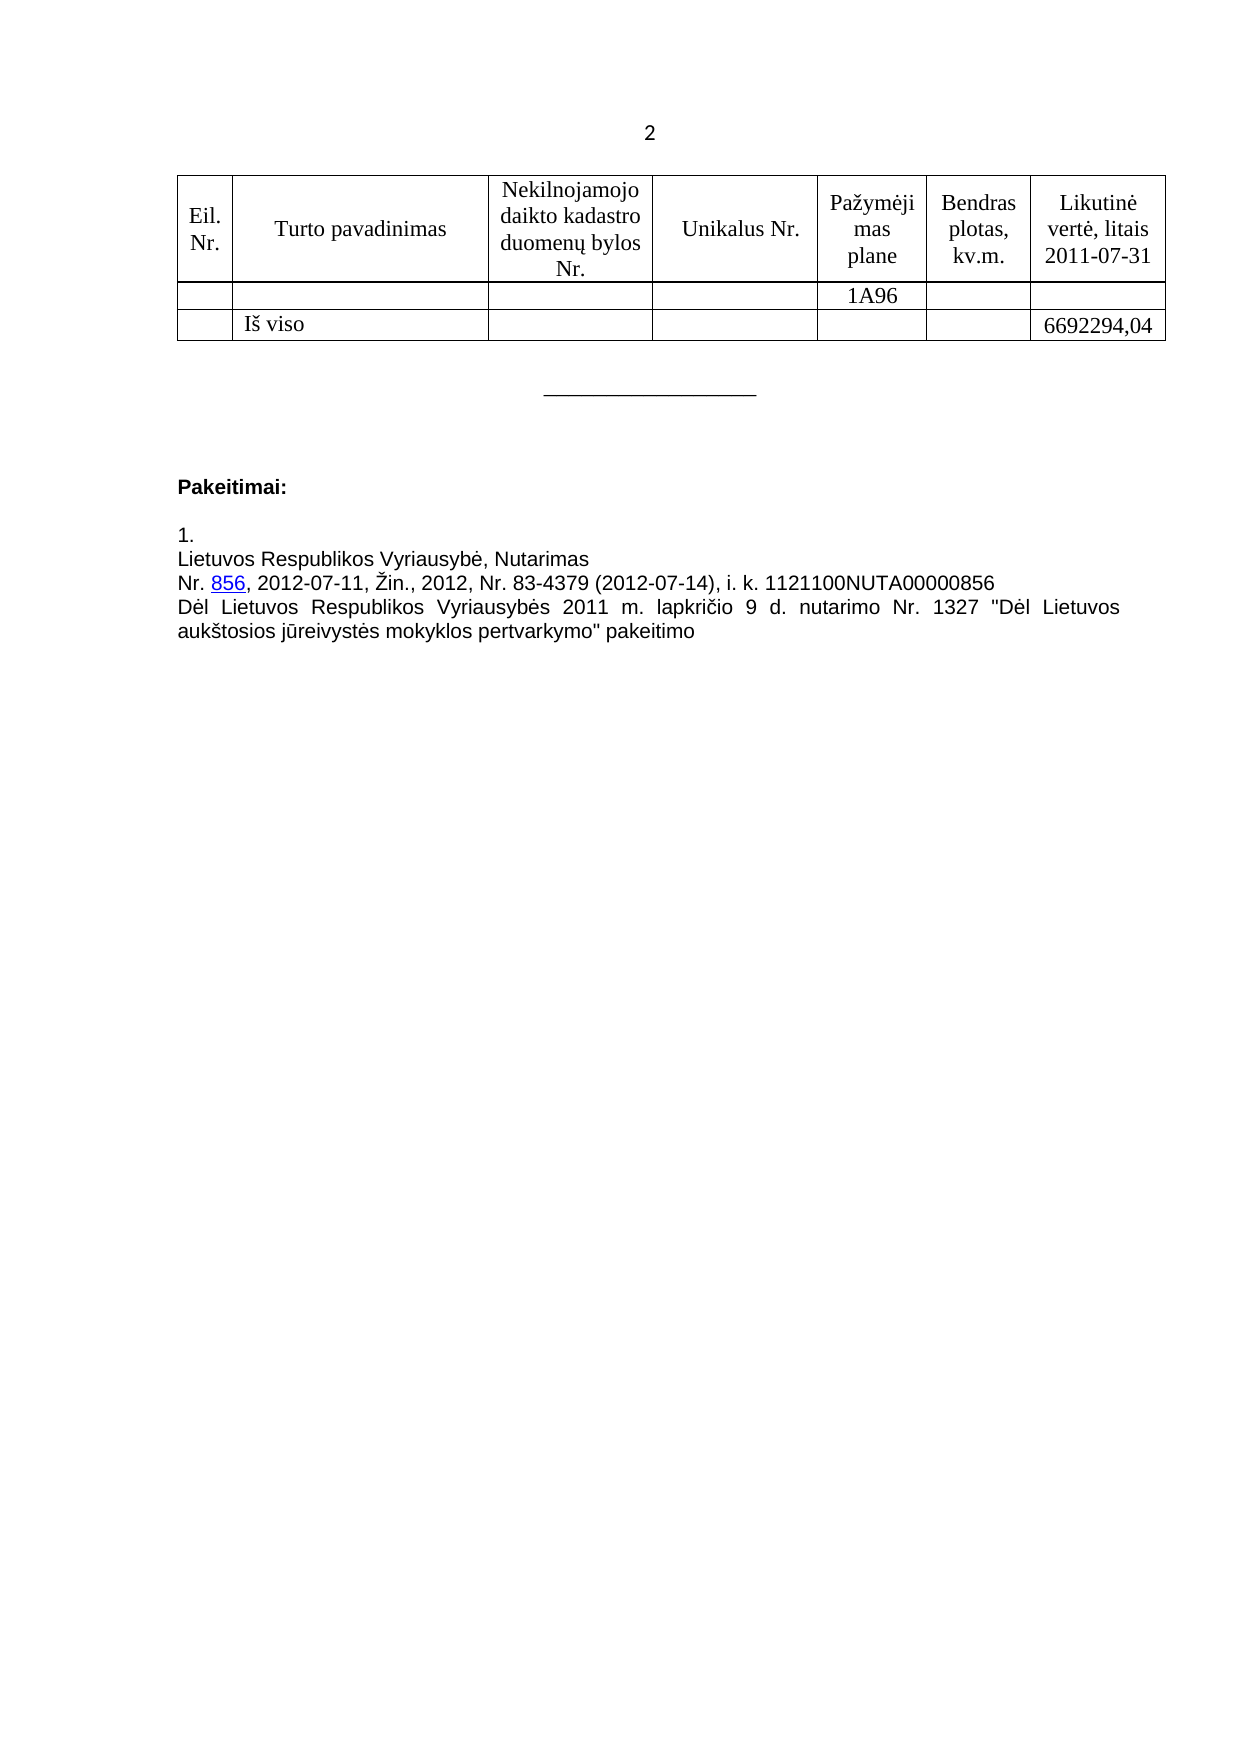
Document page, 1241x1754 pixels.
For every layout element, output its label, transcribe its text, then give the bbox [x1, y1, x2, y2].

table_cell Iš viso [233, 310, 488, 340]
table_cell [489, 283, 652, 309]
table_header Nekilnojamojo daikto kadastro duomenų bylos Nr. [489, 176, 652, 281]
table_header Unikalus Nr. [653, 176, 817, 281]
table_header Turto pavadinimas [233, 176, 488, 281]
text _________________ [177, 370, 1122, 398]
table_cell [178, 310, 232, 340]
text Pakeitimai: [177, 475, 1122, 499]
table_cell [1031, 283, 1165, 309]
table_header Bendras plotas, kv.m. [927, 176, 1030, 281]
table_cell [178, 283, 232, 309]
table_header Likutinė vertė, litais 2011-07-31 [1031, 176, 1165, 281]
table_header Eil. Nr. [178, 176, 232, 281]
text Dėl Lietuvos Respublikos Vyriausybės 2011 m. lapkričio 9 d. nutarimo Nr. 1327 "Dėl Lietuvos aukštosios jūreivystės mokyklos pertvarkymo" pakeitimo [177, 595, 1122, 643]
text Lietuvos Respublikos Vyriausybė, Nutarimas [177, 547, 1122, 571]
table_cell [927, 310, 1030, 340]
table_cell [233, 283, 488, 309]
text Nr. 856, 2012-07-11, Žin., 2012, Nr. 83-4379 (2012-07-14), i. k. 1121100NUTA00000856 [177, 571, 1122, 595]
table_cell [489, 310, 652, 340]
table_cell [818, 310, 926, 340]
table_cell [653, 310, 817, 340]
text 1. [177, 523, 1122, 547]
table_cell 6692294,04 [1031, 310, 1165, 340]
table_cell 1A96 [818, 283, 926, 309]
table_header Pažymėjimas plane [818, 176, 926, 281]
table_cell [927, 283, 1030, 309]
table_cell [653, 283, 817, 309]
